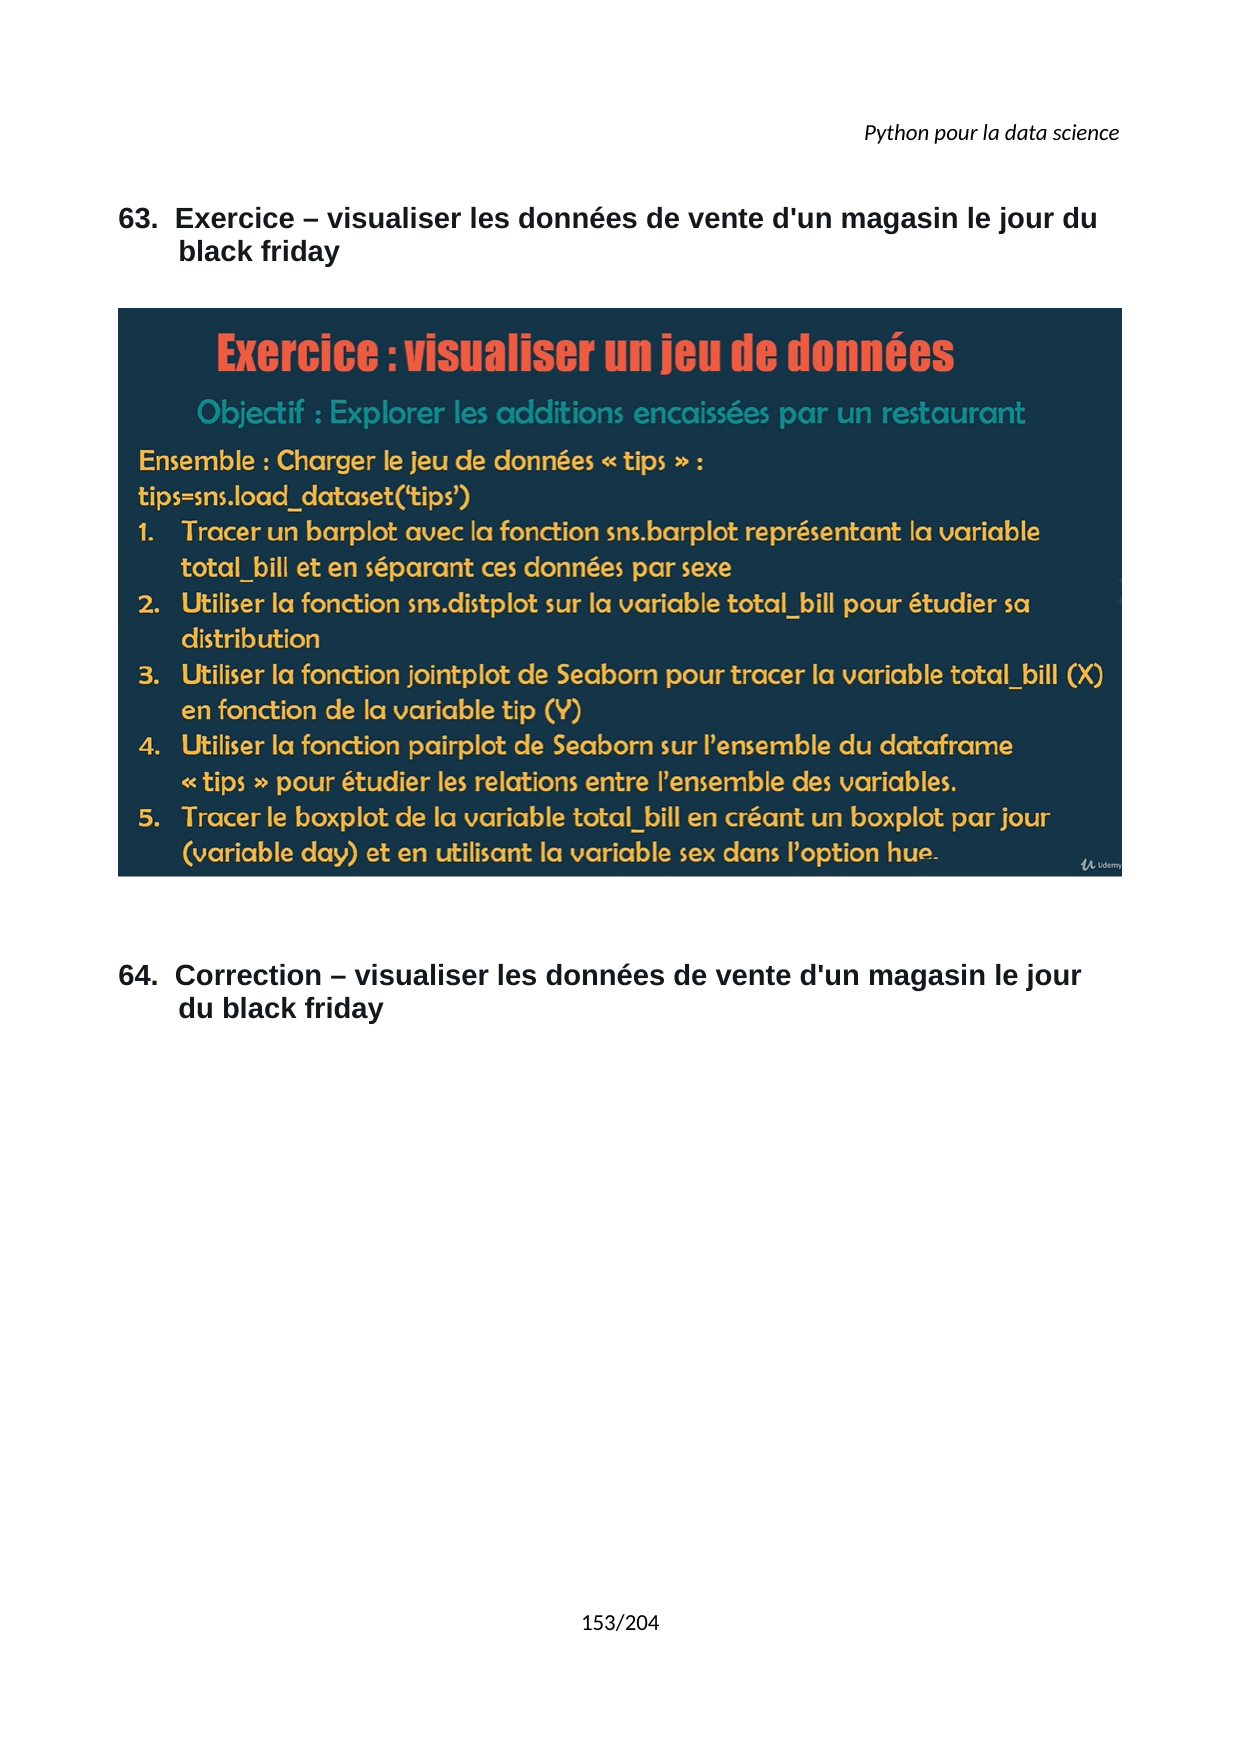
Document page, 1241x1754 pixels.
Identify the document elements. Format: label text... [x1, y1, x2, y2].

picture [118, 308, 1122, 877]
subtitle 64. Correction – visualiser les données de vente d'un magasin le jour du black friday [118, 958, 1122, 1025]
subtitle 63. Exercice – visualiser les données de vente d'un magasin le jour du black friday [118, 201, 1122, 268]
